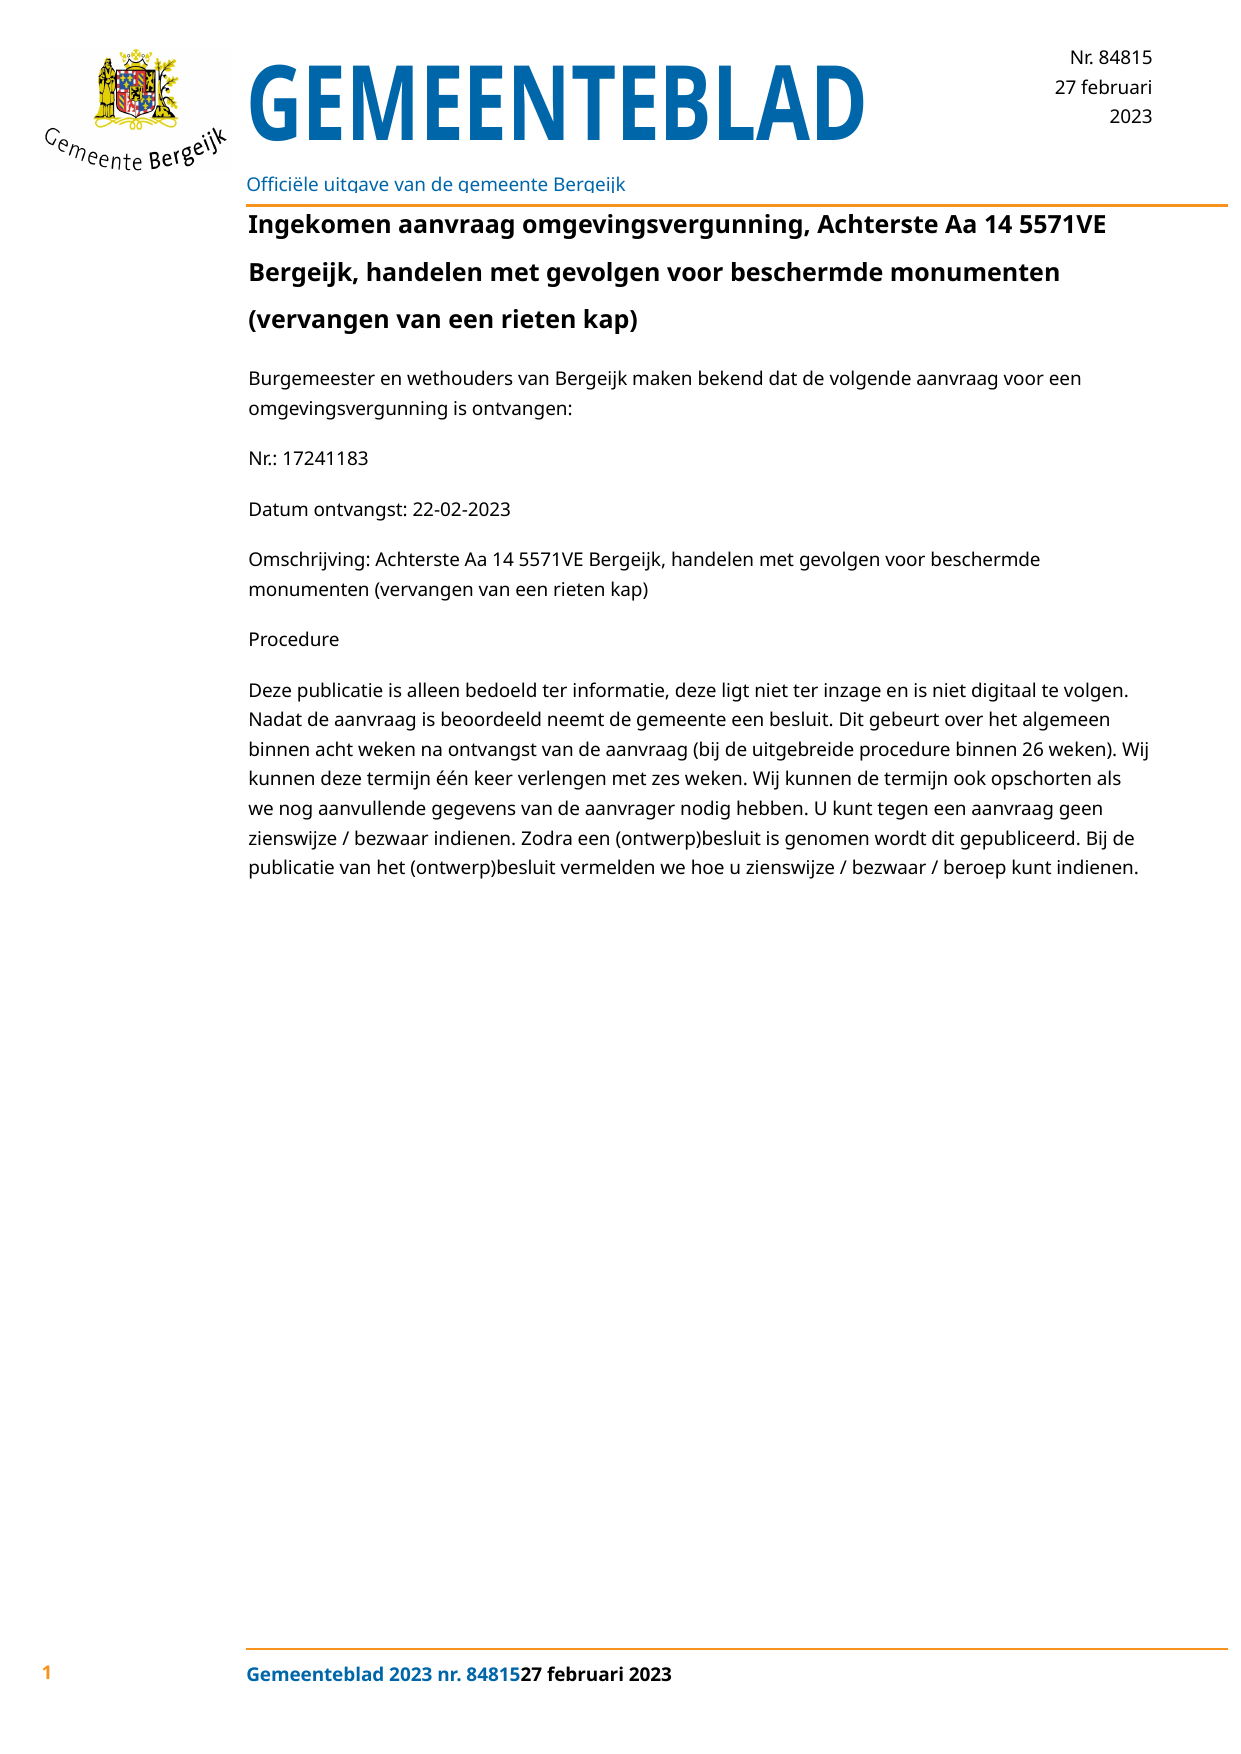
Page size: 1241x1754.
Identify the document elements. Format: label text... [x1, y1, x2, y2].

picture [41, 47, 231, 172]
text Ingekomen aanvraag omgevingsvergunning, Achterste Aa 14 5571VE Bergeijk, handelen met gevolgen voor beschermde monumenten (vervangen van een rieten kap) [248, 207, 1152, 336]
text Burgemeester en wethouders van Bergeijk maken bekend dat de volgende aanvraag voor een omgevingsvergunning is ontvangen: [248, 366, 1152, 421]
text Deze publicatie is alleen bedoeld ter informatie, deze ligt niet ter inzage en is niet digitaal te volgen. Nadat de aanvraag is beoordeeld neemt de gemeente een besluit. Dit gebeurt over het algemeen binnen acht weken na ontvangst van de aanvraag (bij de uitgebreide procedure binnen 26 weken). Wij kunnen deze termijn één keer verlengen met zes weken. Wij kunnen de termijn ook opschorten als we nog aanvullende gegevens van de aanvrager nodig hebben. U kunt tegen een aanvraag geen zienswijze / bezwaar indienen. Zodra een (ontwerp)besluit is genomen wordt dit gepubliceerd. Bij de publicatie van het (ontwerp)besluit vermelden we hoe u zienswijze / bezwaar / beroep kunt indienen. [248, 677, 1152, 880]
text Datum ontvangst: 22-02-2023 [248, 496, 1152, 522]
text Procedure [248, 626, 1152, 652]
text Nr.: 17241183 [248, 446, 1152, 471]
text Omschrijving: Achterste Aa 14 5571VE Bergeijk, handelen met gevolgen voor beschermde monumenten (vervangen van een rieten kap) [248, 546, 1152, 602]
